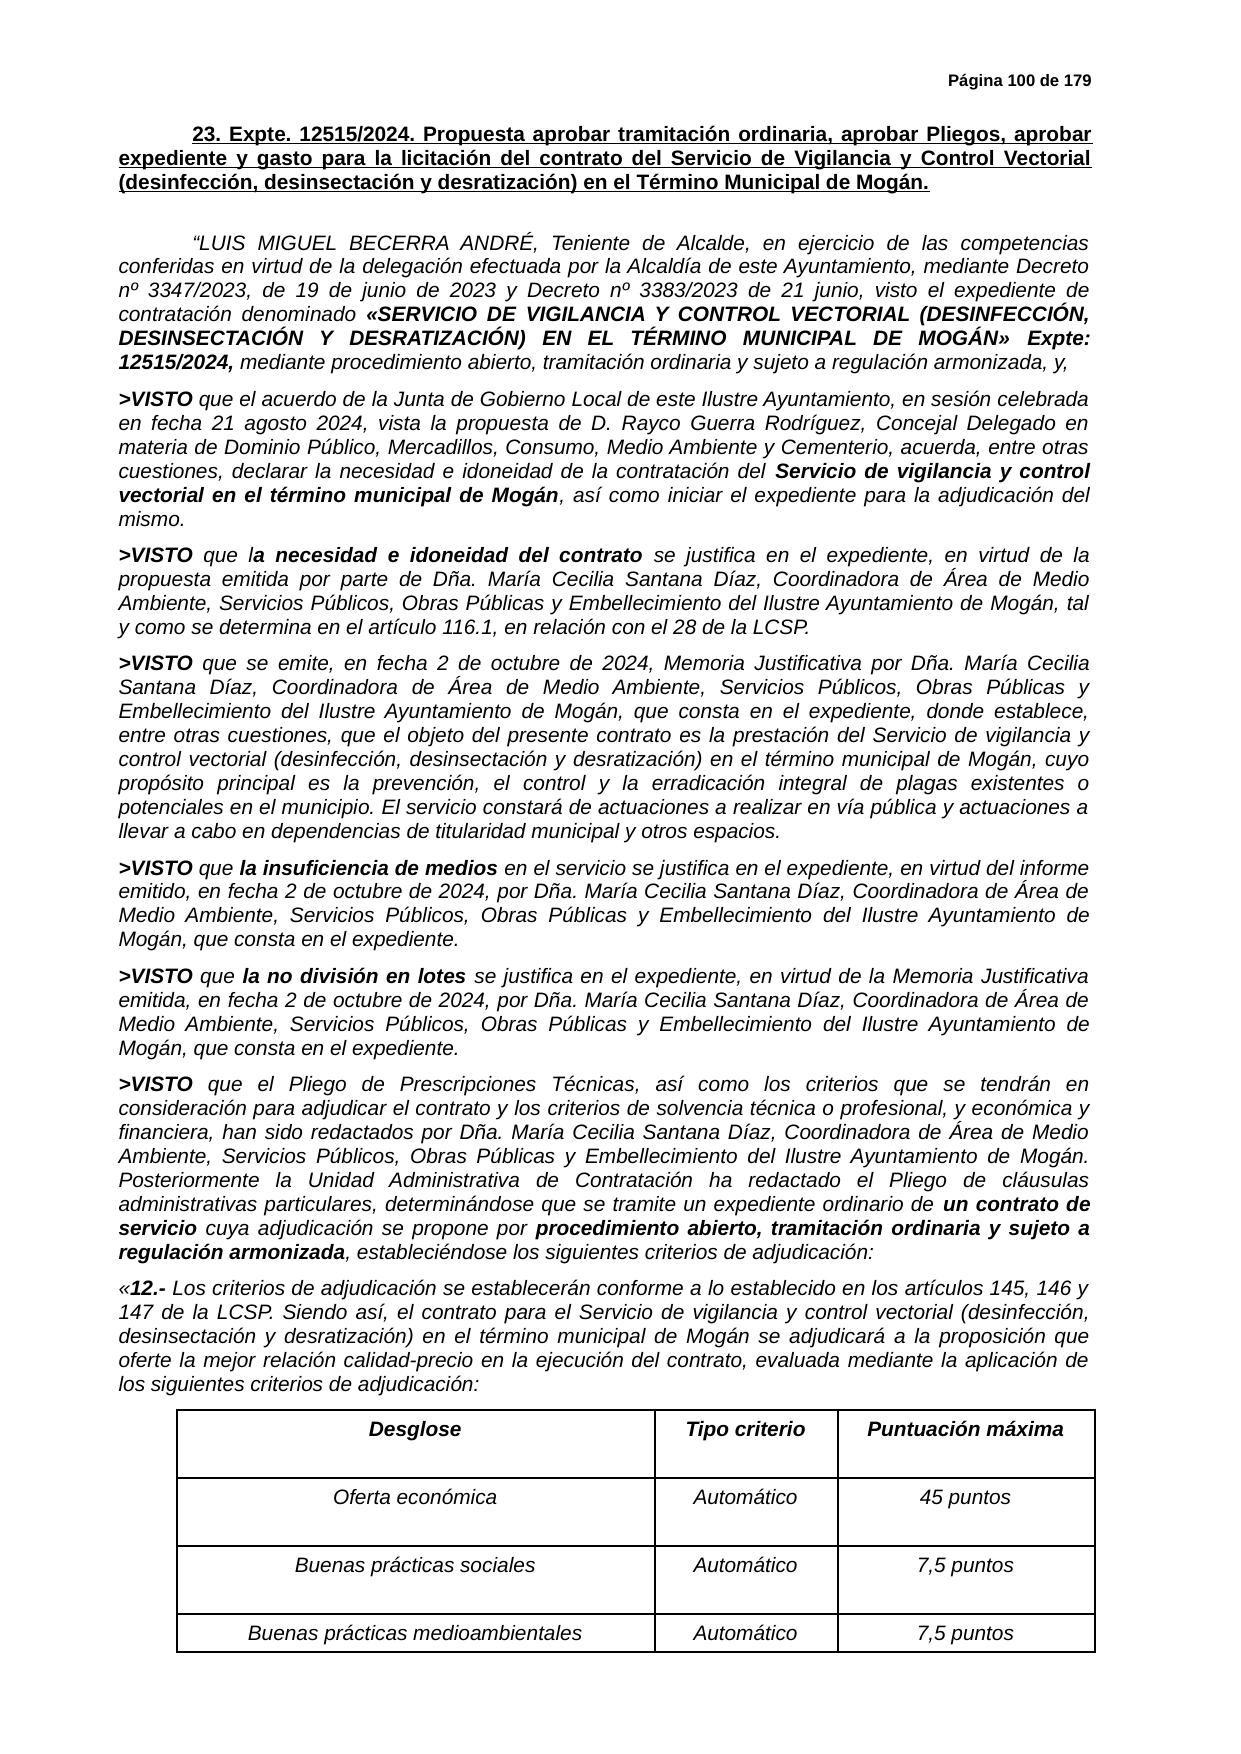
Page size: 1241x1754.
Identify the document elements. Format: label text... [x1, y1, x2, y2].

table_cell Oferta económica [178, 1479, 654, 1544]
table_cell 45 puntos [839, 1479, 1094, 1544]
text >VISTO que la no división en lotes se justifica en el expediente, en virtud de la Memoria Justificativa emitida, en fecha 2 de octubre de 2024, por Dña. María Cecilia Santana Díaz, Coordinadora de Área de Medio Ambiente, Servicios Públicos, Obras Públicas y Embellecimiento del Ilustre Ayuntamiento de Mogán, que consta en el expediente. [118, 964, 1092, 1059]
table_header Tipo criterio [656, 1411, 837, 1477]
text >VISTO que la insuficiencia de medios en el servicio se justifica en el expediente, en virtud del informe emitido, en fecha 2 de octubre de 2024, por Dña. María Cecilia Santana Díaz, Coordinadora de Área de Medio Ambiente, Servicios Públicos, Obras Públicas y Embellecimiento del Ilustre Ayuntamiento de Mogán, que consta en el expediente. [118, 855, 1092, 951]
table_header Desglose [178, 1411, 654, 1477]
table_header Puntuación máxima [839, 1411, 1094, 1477]
table_cell Buenas prácticas medioambientales [178, 1615, 654, 1651]
table_cell Automático [656, 1479, 837, 1544]
text >VISTO que la necesidad e idoneidad del contrato se justifica en el expediente, en virtud de la propuesta emitida por parte de Dña. María Cecilia Santana Díaz, Coordinadora de Área de Medio Ambiente, Servicios Públicos, Obras Públicas y Embellecimiento del Ilustre Ayuntamiento de Mogán, tal y como se determina en el artículo 116.1, en relación con el 28 de la LCSP. [118, 543, 1092, 639]
text 23. Expte. 12515/2024. Propuesta aprobar tramitación ordinaria, aprobar Pliegos, aprobar expediente y gasto para la licitación del contrato del Servicio de Vigilancia y Control Vectorial [118, 122, 1092, 167]
table_cell Automático [656, 1547, 837, 1613]
text >VISTO que el acuerdo de la Junta de Gobierno Local de este Ilustre Ayuntamiento, en sesión celebrada en fecha 21 agosto 2024, vista la propuesta de D. Rayco Guerra Rodríguez, Concejal Delegado en materia de Dominio Público, Mercadillos, Consumo, Medio Ambiente y Cementerio, acuerda, entre otras cuestiones, declarar la necesidad e idoneidad de la contratación del Servicio de vigilancia y control vectorial en el término municipal de Mogán, así como iniciar el expediente para la adjudicación del mismo. [118, 387, 1092, 530]
table_cell 7,5 puntos [839, 1615, 1094, 1651]
text >VISTO que se emite, en fecha 2 de octubre de 2024, Memoria Justificativa por Dña. María Cecilia Santana Díaz, Coordinadora de Área de Medio Ambiente, Servicios Públicos, Obras Públicas y Embellecimiento del Ilustre Ayuntamiento de Mogán, que consta en el expediente, donde establece, entre otras cuestiones, que el objeto del presente contrato es la prestación del Servicio de vigilancia y control vectorial (desinfección, desinsectación y desratización) en el término municipal de Mogán, cuyo propósito principal es la prevención, el control y la erradicación integral de plagas existentes o potenciales en el municipio. El servicio constará de actuaciones a realizar en vía pública y actuaciones a llevar a cabo en dependencias de titularidad municipal y otros espacios. [118, 651, 1092, 843]
table_cell 7,5 puntos [839, 1547, 1094, 1613]
table_cell Automático [656, 1615, 837, 1651]
text (desinfección, desinsectación y desratización) en el Término Municipal de Mogán. [118, 168, 1092, 194]
text «12.- Los criterios de adjudicación se establecerán conforme a lo establecido en los artículos 145, 146 y 147 de la LCSP. Siendo así, el contrato para el Servicio de vigilancia y control vectorial (desinfección, desinsectación y desratización) en el término municipal de Mogán se adjudicará a la proposición que oferte la mejor relación calidad-precio en la ejecución del contrato, evaluada mediante la aplicación de los siguientes criterios de adjudicación: [118, 1276, 1092, 1396]
text >VISTO que el Pliego de Prescripciones Técnicas, así como los criterios que se tendrán en consideración para adjudicar el contrato y los criterios de solvencia técnica o profesional, y económica y financiera, han sido redactados por Dña. María Cecilia Santana Díaz, Coordinadora de Área de Medio Ambiente, Servicios Públicos, Obras Públicas y Embellecimiento del Ilustre Ayuntamiento de Mogán. Posteriormente la Unidad Administrativa de Contratación ha redactado el Pliego de cláusulas administrativas particulares, determinándose que se tramite un expediente ordinario de un contrato de servicio cuya adjudicación se propone por procedimiento abierto, tramitación ordinaria y sujeto a regulación armonizada, estableciéndose los siguientes criterios de adjudicación: [118, 1072, 1092, 1264]
text “LUIS MIGUEL BECERRA ANDRÉ, Teniente de Alcalde, en ejercicio de las competencias conferidas en virtud de la delegación efectuada por la Alcaldía de este Ayuntamiento, mediante Decreto nº 3347/2023, de 19 de junio de 2023 y Decreto nº 3383/2023 de 21 junio, visto el expediente de contratación denominado «SERVICIO DE VIGILANCIA Y CONTROL VECTORIAL (DESINFECCIÓN, DESINSECTACIÓN Y DESRATIZACIÓN) EN EL TÉRMINO MUNICIPAL DE MOGÁN» Expte: 12515/2024, mediante procedimiento abierto, tramitación ordinaria y sujeto a regulación armonizada, y, [118, 230, 1092, 374]
table_cell Buenas prácticas sociales [178, 1547, 654, 1613]
